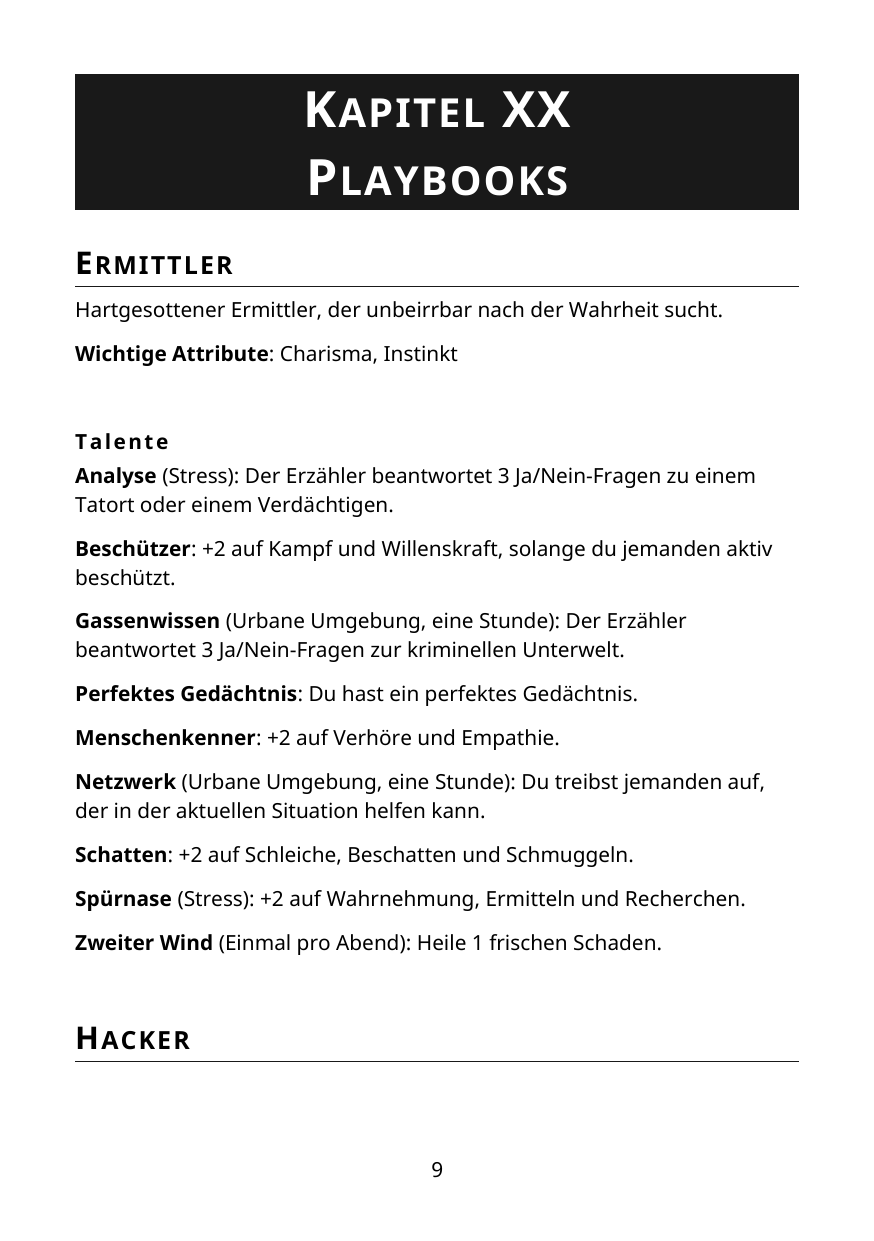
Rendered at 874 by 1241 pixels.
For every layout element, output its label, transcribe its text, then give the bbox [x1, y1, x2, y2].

text Menschenkenner: +2 auf Verhöre und Empathie. [75, 723, 799, 752]
subtitle Talente [75, 427, 799, 455]
text Schatten: +2 auf Schleiche, Beschatten und Schmuggeln. [75, 840, 799, 868]
text Beschützer: +2 auf Kampf und Willenskraft, solange du jemanden aktiv beschützt. [75, 534, 799, 591]
text Zweiter Wind (Einmal pro Abend): Heile 1 frischen Schaden. [75, 928, 799, 956]
subtitle Ermittler [75, 241, 799, 286]
text Perfektes Gedächtnis: Du hast ein perfektes Gedächtnis. [75, 679, 799, 708]
subtitle Playbooks [75, 142, 799, 210]
text Wichtige Attribute: Charisma, Instinkt [75, 339, 799, 367]
text Spürnase (Stress): +2 auf Wahrnehmung, Ermitteln und Recherchen. [75, 884, 799, 912]
text Hartgesottener Ermittler, der unbeirrbar nach der Wahrheit sucht. [75, 295, 799, 323]
subtitle Kapitel XX [75, 74, 799, 142]
text Netzwerk (Urbane Umgebung, eine Stunde): Du treibst jemanden auf, der in der aktuellen Situation helfen kann. [75, 767, 799, 824]
text Gassenwissen (Urbane Umgebung, eine Stunde): Der Erzähler beantwortet 3 Ja/Nein-Fragen zur kriminellen Unterwelt. [75, 607, 799, 663]
subtitle Hacker [75, 1016, 799, 1061]
text Analyse (Stress): Der Erzähler beantwortet 3 Ja/Nein-Fragen zu einem Tatort oder einem Verdächtigen. [75, 462, 799, 518]
